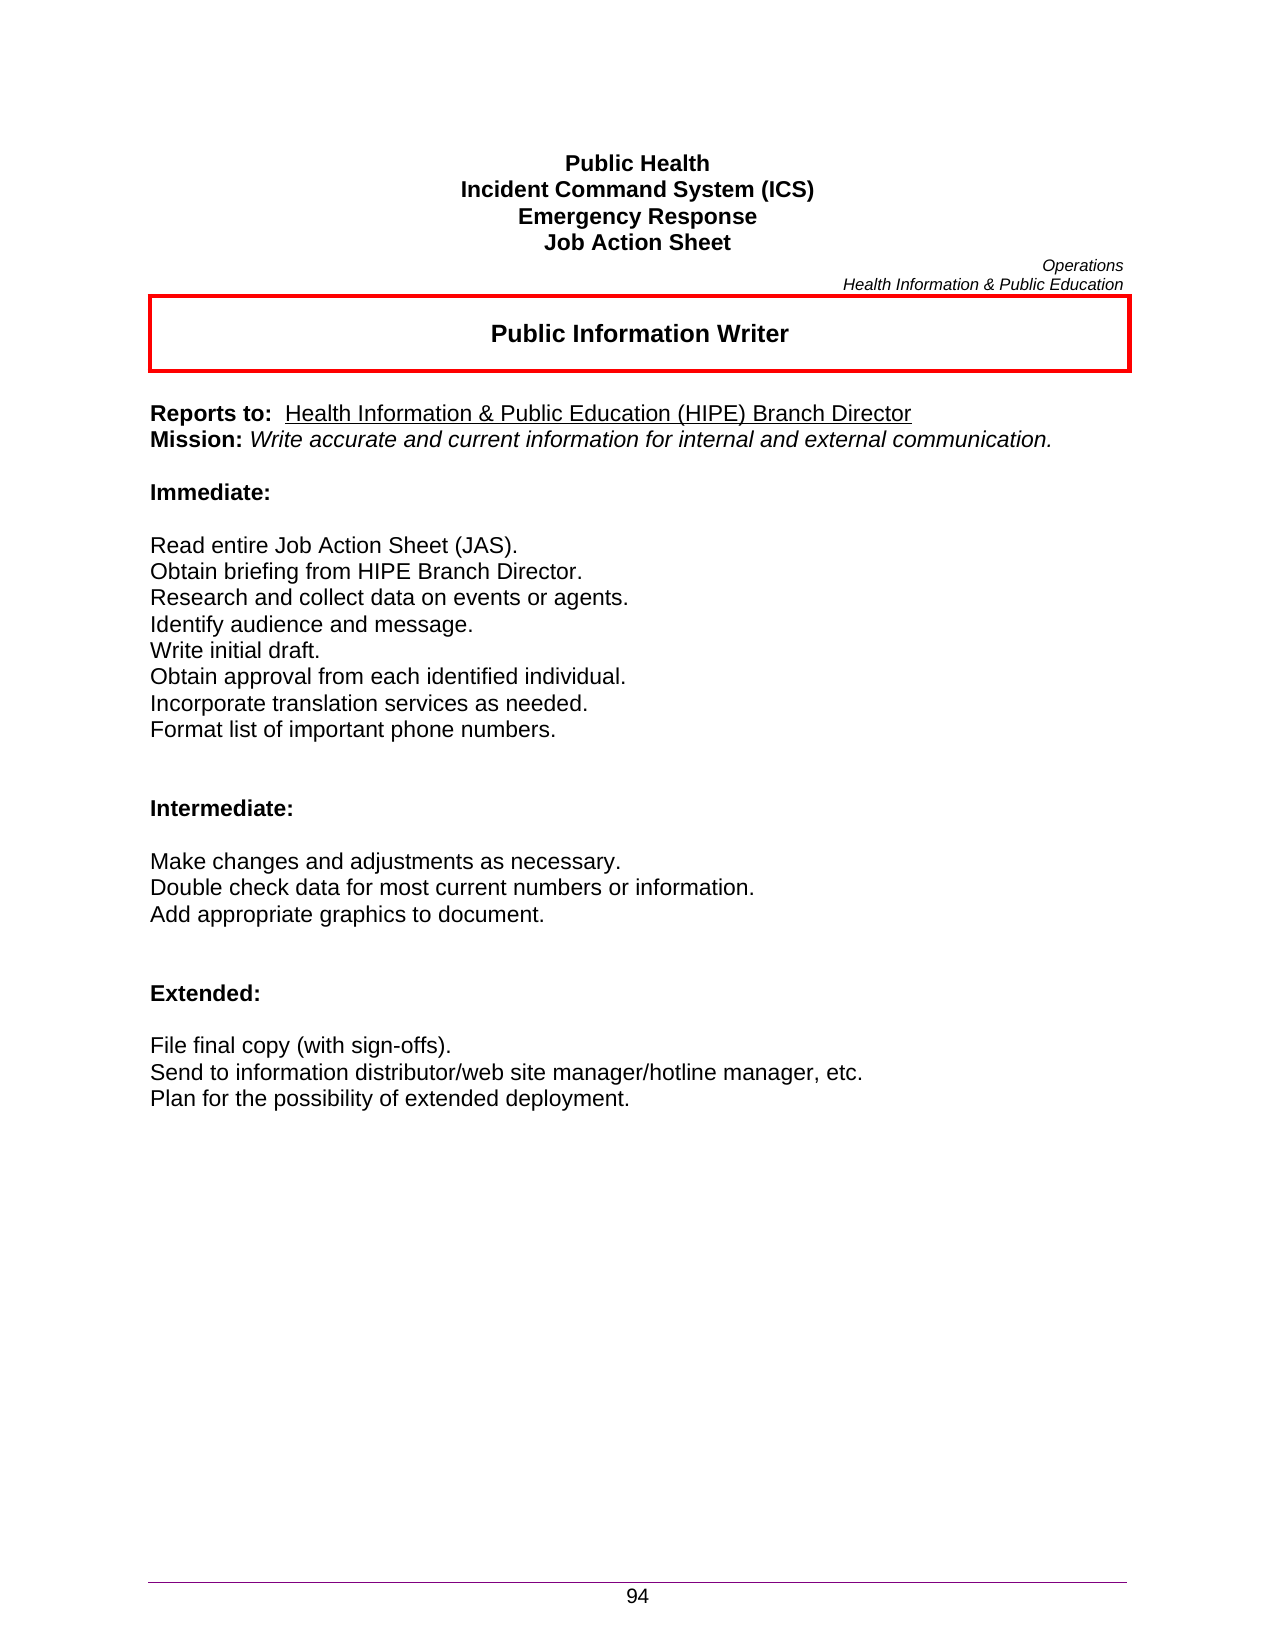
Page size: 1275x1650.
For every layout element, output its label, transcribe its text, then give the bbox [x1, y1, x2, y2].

text Operations [150, 255, 1125, 274]
subtitle Plan for the possibility of extended deployment. [150, 1085, 1125, 1111]
text Immediate: [150, 479, 1125, 505]
subtitle Send to information distributor/web site manager/hotline manager, etc. [150, 1059, 1125, 1085]
text Extended: [150, 979, 1125, 1006]
text Public Health [150, 150, 1125, 176]
text Incident Command System (ICS) [150, 176, 1125, 203]
subtitle Double check data for most current numbers or information. [150, 874, 1125, 901]
subtitle Write initial draft. [150, 637, 1125, 663]
text Emergency Response [150, 203, 1125, 229]
text Job Action Sheet [150, 229, 1125, 255]
subtitle Format list of important phone numbers. [150, 716, 1125, 742]
subtitle Obtain approval from each identified individual. [150, 663, 1125, 690]
text Reports to: Health Information & Public Education (HIPE) Branch Director [150, 400, 1125, 426]
subtitle Identify audience and message. [150, 611, 1125, 637]
subtitle File final copy (with sign-offs). [150, 1032, 1125, 1059]
subtitle Add appropriate graphics to document. [150, 901, 1125, 927]
text Mission: Write accurate and current information for internal and external communication. [150, 426, 1125, 452]
subtitle Obtain briefing from HIPE Branch Director. [150, 558, 1125, 584]
text Intermediate: [150, 795, 1125, 821]
text Health Information & Public Education [150, 274, 1125, 294]
subtitle Read entire Job Action Sheet (JAS). [150, 532, 1125, 558]
subtitle Make changes and adjustments as necessary. [150, 848, 1125, 874]
subtitle Research and collect data on events or agents. [150, 584, 1125, 611]
subtitle Incorporate translation services as needed. [150, 690, 1125, 716]
table_header Public Information Writer [152, 298, 1127, 369]
